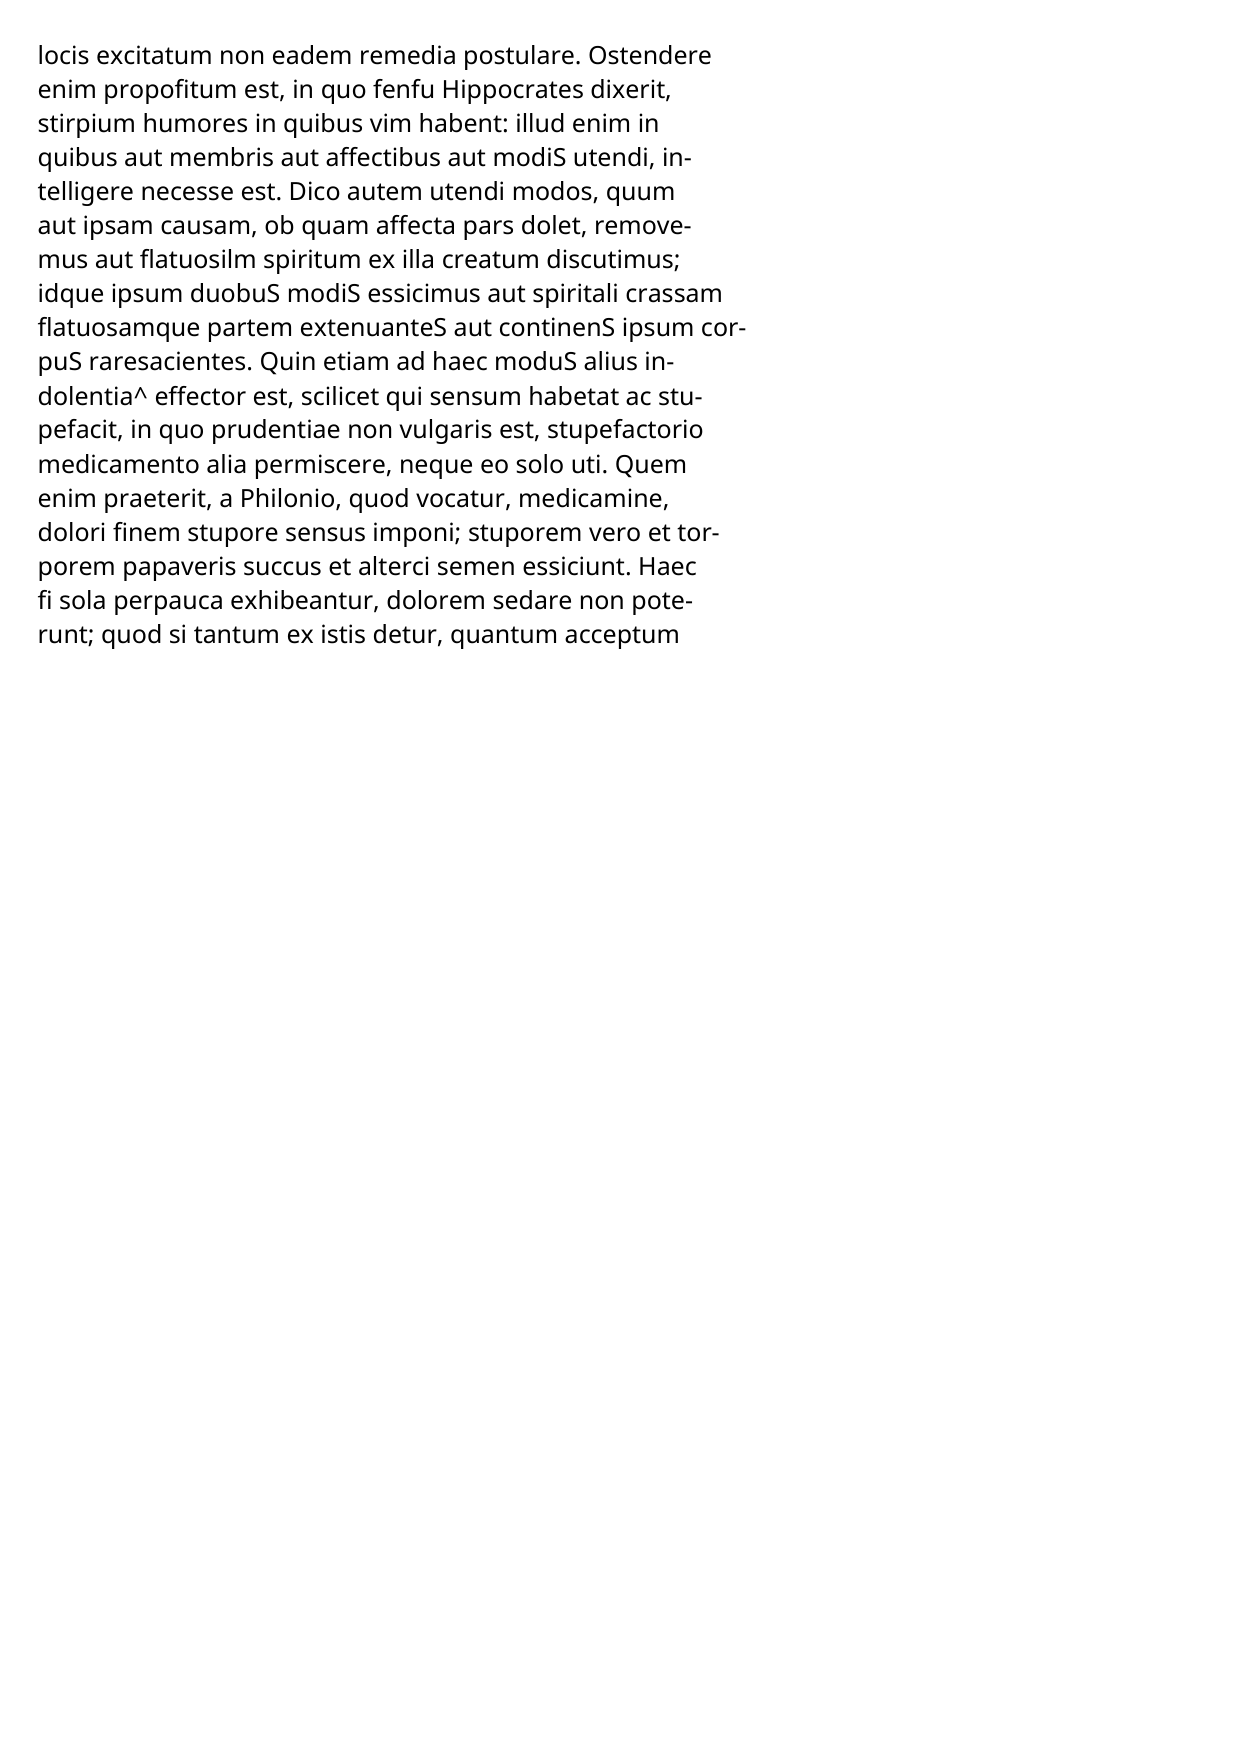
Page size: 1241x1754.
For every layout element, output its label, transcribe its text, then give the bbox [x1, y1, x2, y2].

text locis excitatum non eadem remedia postulare. Ostendere enim propofitum est, in quo fenfu Hippocrates dixerit, stirpium humores in quibus vim habent: illud enim in quibus aut membris aut affectibus aut modiS utendi, in- telligere necesse est. Dico autem utendi modos, quum aut ipsam causam, ob quam affecta pars dolet, remove- mus aut flatuosilm spiritum ex illa creatum discutimus; idque ipsum duobuS modiS essicimus aut spiritali crassam flatuosamque partem extenuanteS aut continenS ipsum cor- puS raresacientes. Quin etiam ad haec moduS alius in- dolentia^ effector est, scilicet qui sensum habetat ac stu- pefacit, in quo prudentiae non vulgaris est, stupefactorio medicamento alia permiscere, neque eo solo uti. Quem enim praeterit, a Philonio, quod vocatur, medicamine, dolori finem stupore sensus imponi; stuporem vero et tor- porem papaveris succus et alterci semen essiciunt. Haec fi sola perpauca exhibeantur, dolorem sedare non pote- runt; quod si tantum ex istis detur, quantum acceptum [37, 37, 1203, 651]
